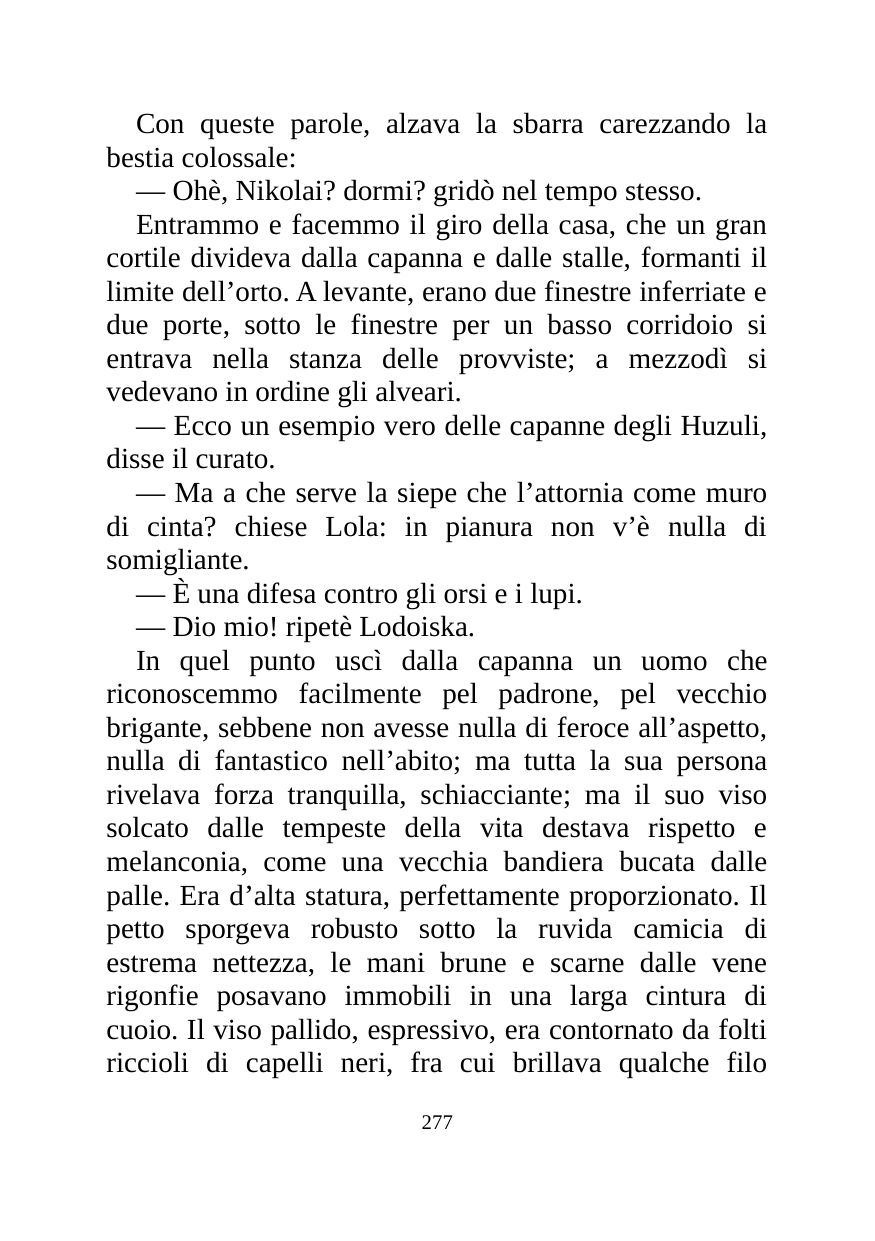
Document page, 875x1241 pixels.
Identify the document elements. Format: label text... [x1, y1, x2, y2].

text — Ma a che serve la siepe che l’attornia come muro di cinta? chiese Lola: in pianura non v’è nulla di somigliante. [106, 475, 768, 576]
text Con queste parole, alzava la sbarra carezzando la bestia colossale: [106, 106, 768, 173]
text In quel punto uscì dalla capanna un uomo che riconoscemmo facilmente pel padrone, pel vecchio brigante, sebbene non avesse nulla di feroce all’aspetto, nulla di fantastico nell’abito; ma tutta la sua persona rivelava forza tranquilla, schiacciante; ma il suo viso solcato dalle tempeste della vita destava rispetto e melanconia, come una vecchia bandiera bucata dalle palle. Era d’alta statura, perfettamente proporzionato. Il petto sporgeva robusto sotto la ruvida camicia di estrema nettezza, le mani brune e scarne dalle vene rigonfie posavano immobili in una larga cintura di cuoio. Il viso pallido, espressivo, era contornato da folti riccioli di capelli neri, fra cui brillava qualche filo [106, 643, 768, 1079]
text — Ohè, Nikolai? dormi? gridò nel tempo stesso. [106, 173, 768, 207]
text — Ecco un esempio vero delle capanne degli Huzuli, disse il curato. [106, 408, 768, 475]
text Entrammo e facemmo il giro della casa, che un gran cortile divideva dalla capanna e dalle stalle, formanti il limite dell’orto. A levante, erano due finestre inferriate e due porte, sotto le finestre per un basso corridoio si entrava nella stanza delle provviste; a mezzodì si vedevano in ordine gli alveari. [106, 207, 768, 408]
text — Dio mio! ripetè Lodoiska. [106, 609, 768, 643]
text — È una difesa contro gli orsi e i lupi. [106, 576, 768, 609]
